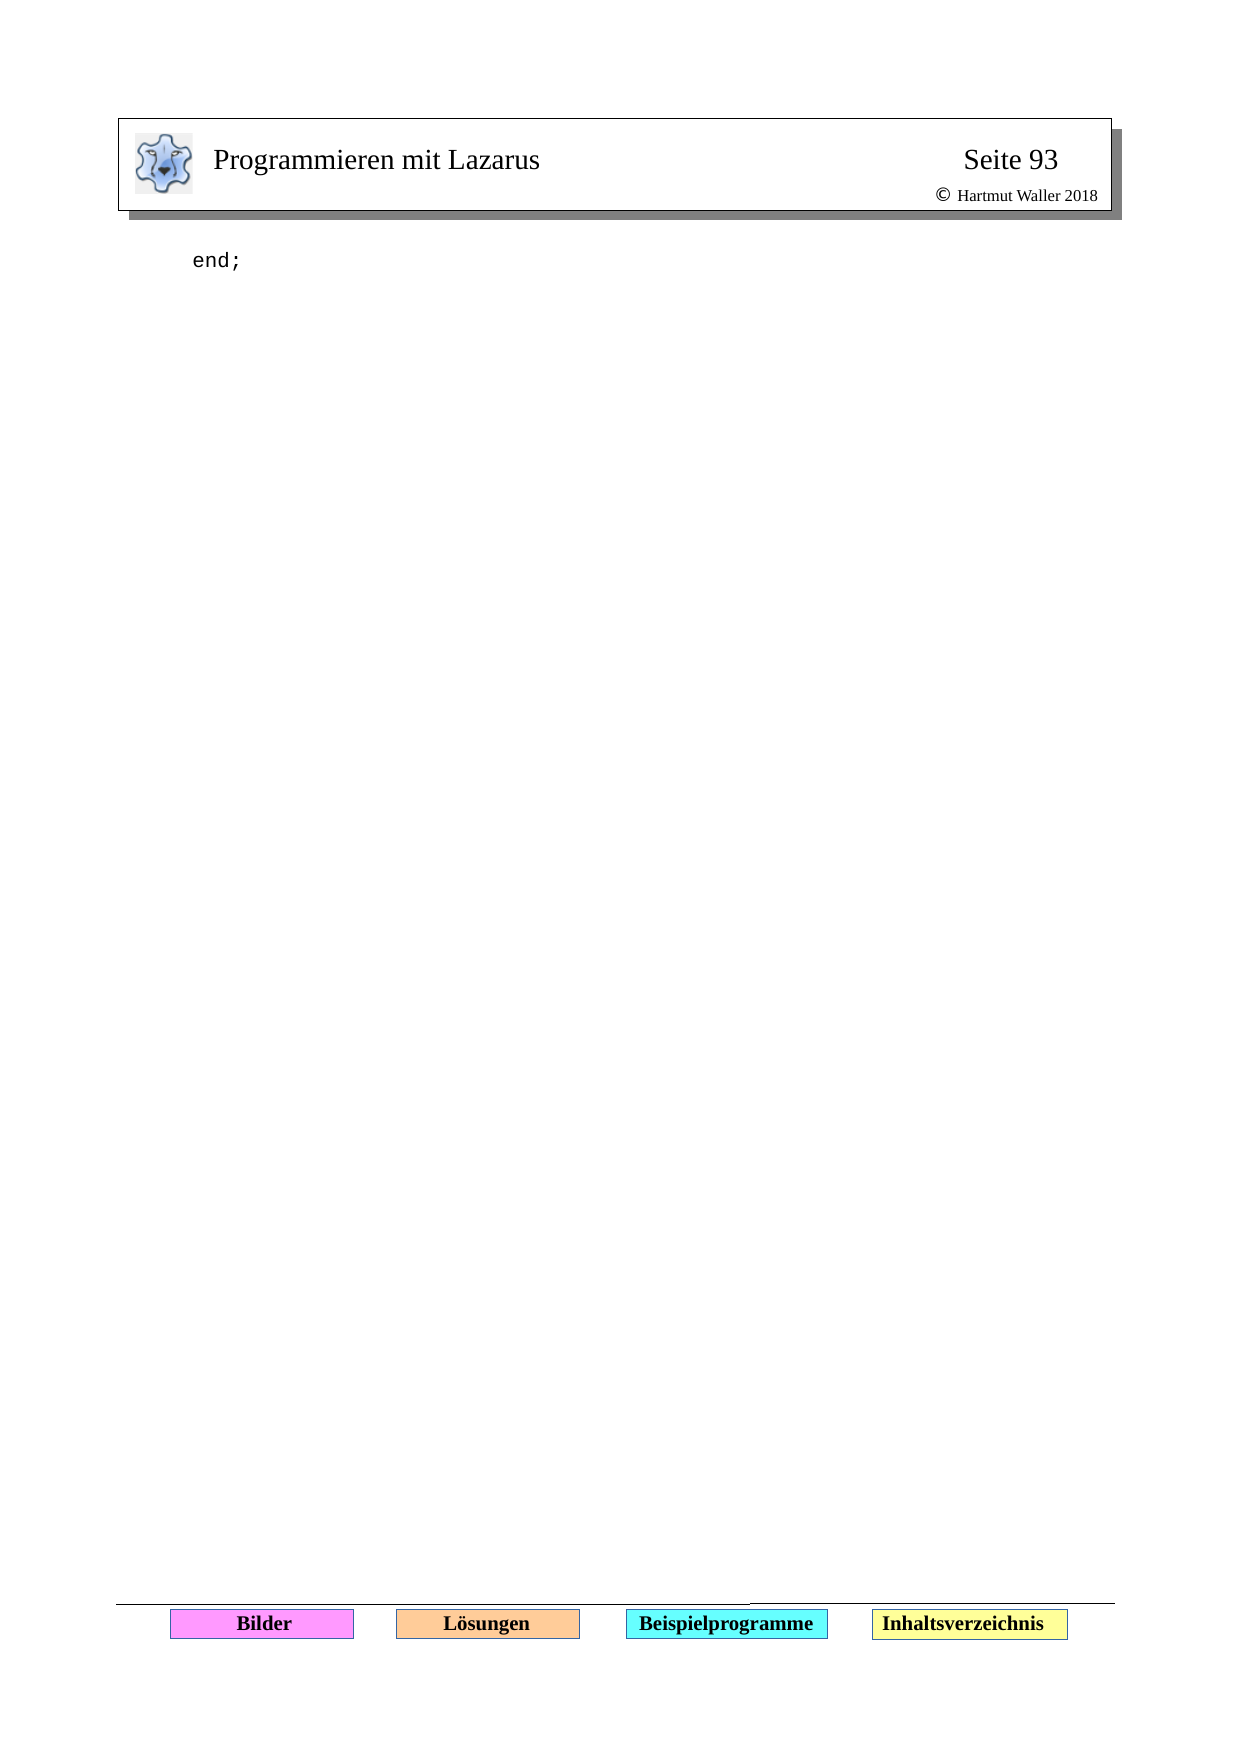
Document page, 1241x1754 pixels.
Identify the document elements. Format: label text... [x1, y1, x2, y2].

picture [135, 133, 193, 194]
text end; [118, 250, 1122, 273]
